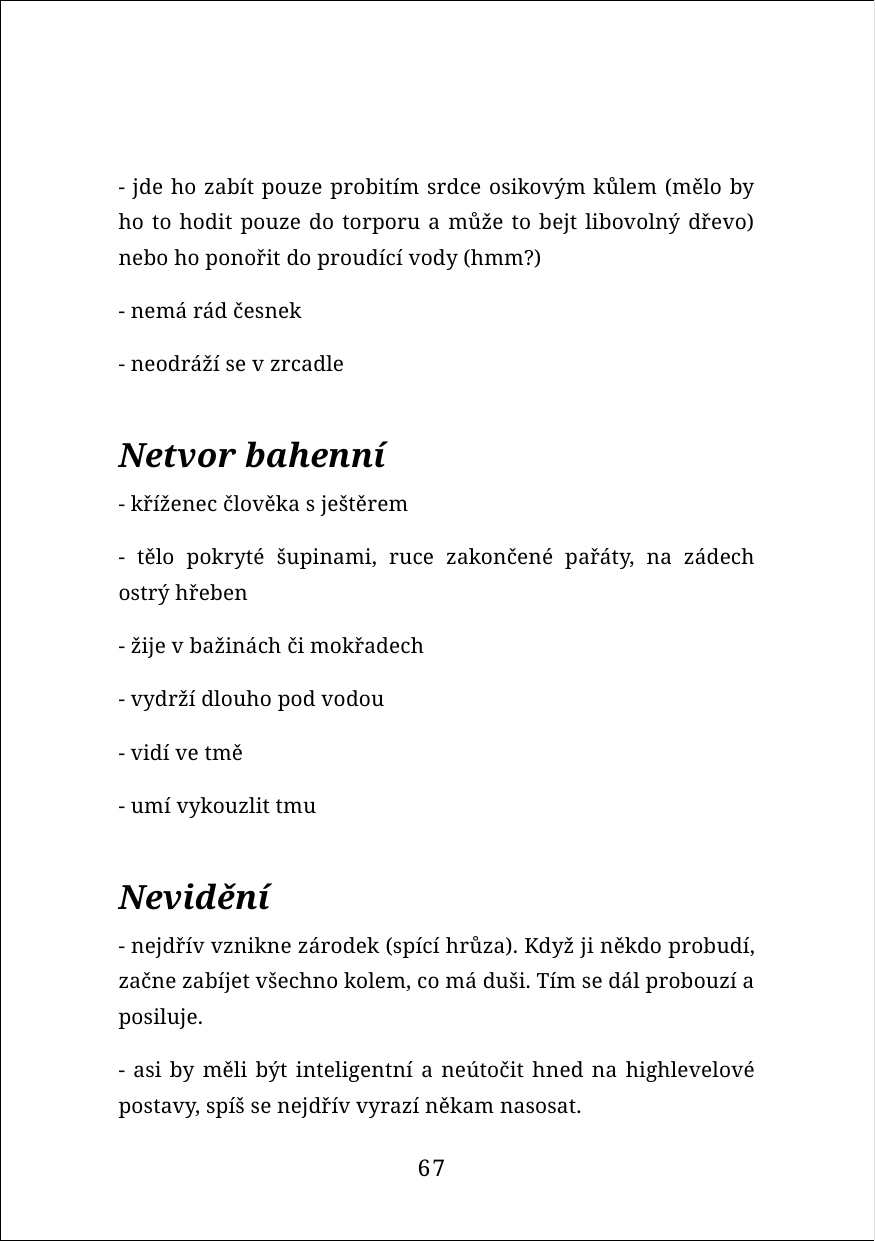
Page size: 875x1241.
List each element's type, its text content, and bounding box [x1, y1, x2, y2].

text - vydrží dlouho pod vodou [118, 684, 756, 713]
text - asi by měli být inteligentní a neútočit hned na highlevelové postavy, spíš se nejdřív vyrazí někam nasosat. [118, 1055, 756, 1119]
text - žije v bažinách či mokřadech [118, 631, 756, 660]
text - tělo pokryté šupinami, ruce zakončené pařáty, na zádech ostrý hřeben [118, 542, 756, 606]
text - vidí ve tmě [118, 738, 756, 766]
text - kříženec člověka s ještěrem [118, 489, 756, 518]
text - nemá rád česnek [118, 296, 756, 324]
subtitle Nevidění [118, 874, 756, 919]
text - jde ho zabít pouze probitím srdce osikovým kůlem (mělo by ho to hodit pouze do torporu a může to bejt libovolný dřevo) nebo ho ponořit do proudící vody (hmm?) [118, 172, 756, 271]
text - neodráží se v zrcadle [118, 349, 756, 378]
text - umí vykouzlit tmu [118, 791, 756, 819]
text - nejdřív vznikne zárodek (spící hrůza). Když ji někdo probudí, začne zabíjet všechno kolem, co má duši. Tím se dál probouzí a posiluje. [118, 931, 756, 1030]
subtitle Netvor bahenní [118, 432, 756, 477]
